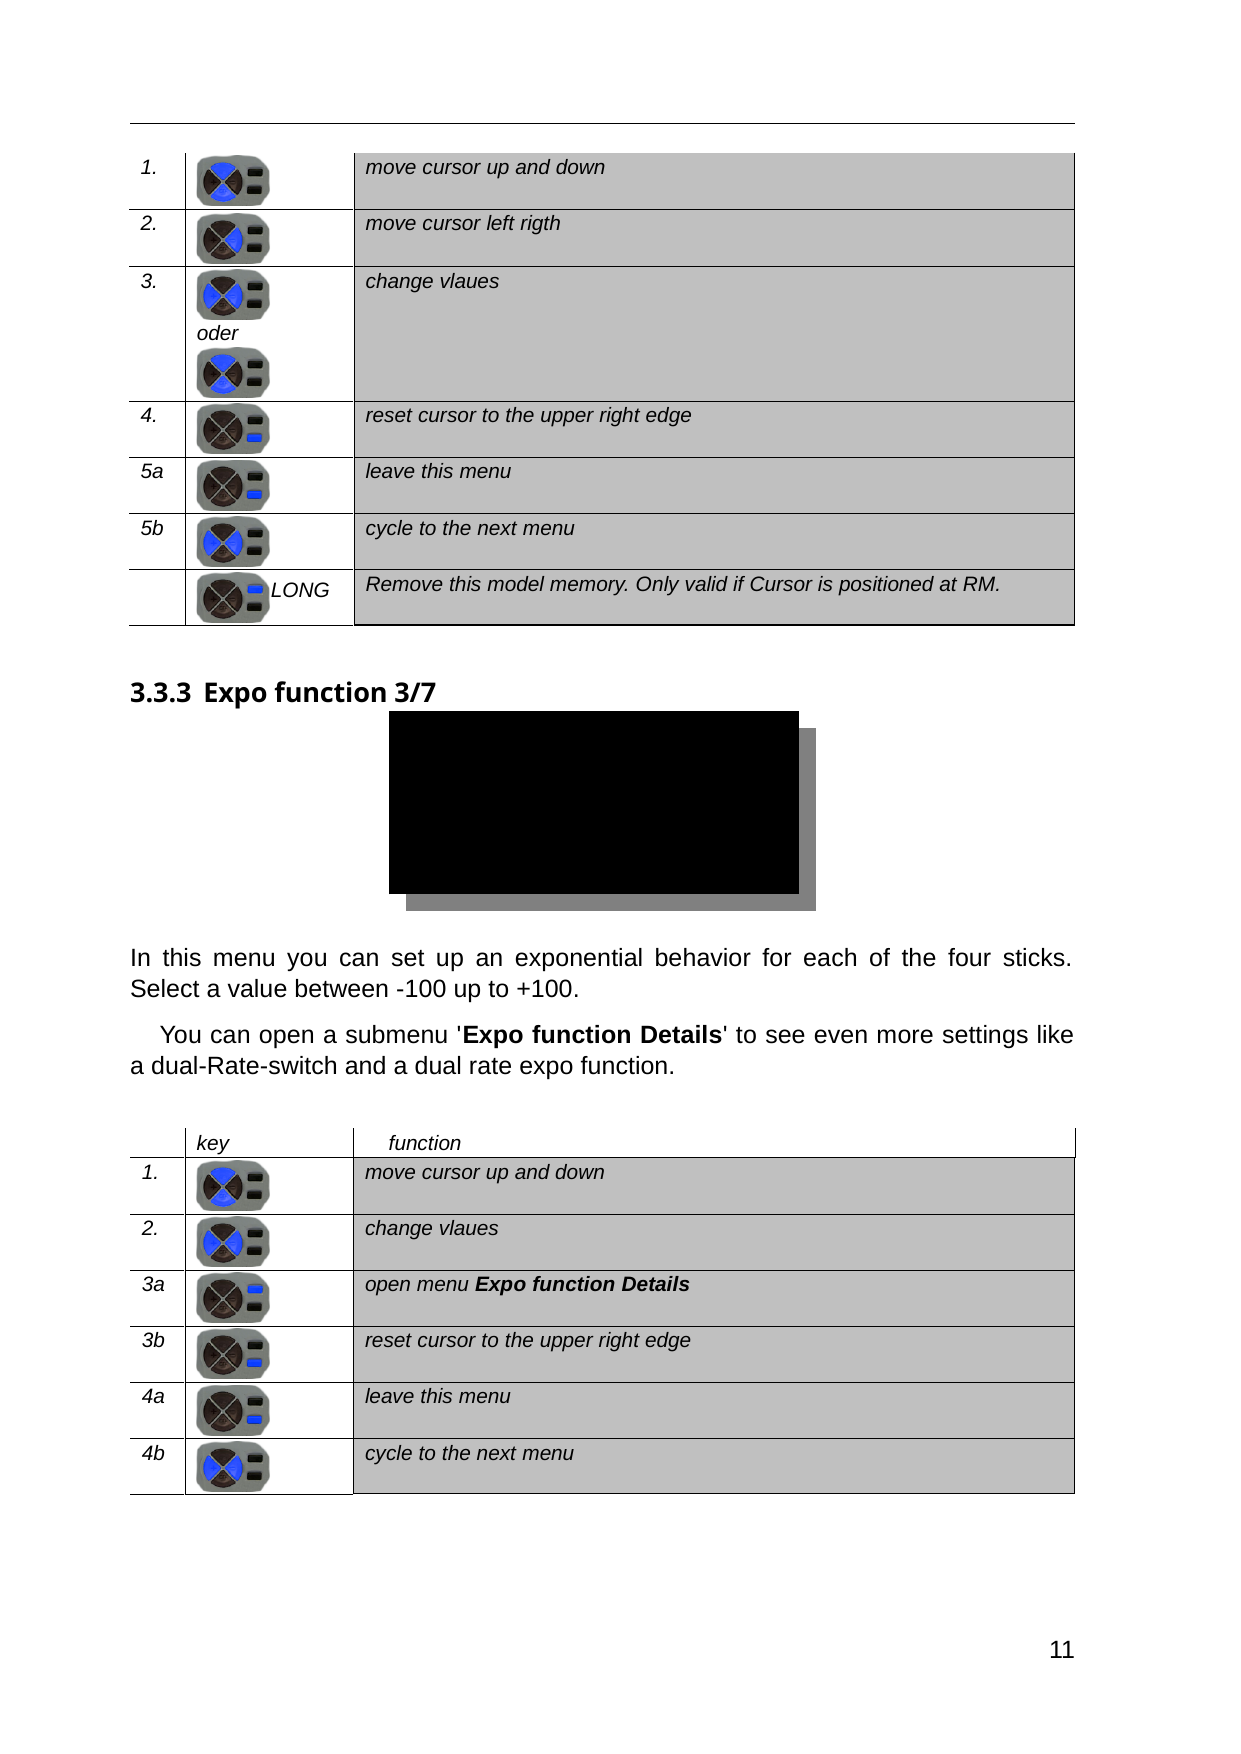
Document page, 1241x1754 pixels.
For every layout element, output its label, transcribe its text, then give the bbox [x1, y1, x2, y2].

table_cell [186, 402, 353, 457]
table_cell change vlaues [354, 1215, 1074, 1270]
picture [196, 269, 271, 320]
table_cell [129, 570, 185, 625]
table_cell move cursor up and down [355, 153, 1074, 209]
table_cell reset cursor to the upper right edge [355, 402, 1074, 457]
table_cell oder [186, 267, 353, 401]
picture [196, 347, 271, 398]
table_cell 1. [129, 153, 185, 209]
picture [196, 1272, 271, 1323]
picture [196, 155, 271, 206]
text In this menu you can set up an exponential behavior for each of the four sticks. Select a value between -100 up to +100. [130, 944, 1075, 1003]
table_header [130, 1128, 184, 1157]
table_cell [186, 153, 353, 209]
text You can open a submenu 'Expo function Details' to see even more settings like a dual-Rate-switch and a dual rate expo function. [130, 1021, 1075, 1079]
picture [196, 1160, 271, 1211]
table_cell [186, 458, 353, 513]
table_cell change vlaues [355, 267, 1074, 401]
table_cell cycle to the next menu [354, 1439, 1074, 1493]
table_cell open menu Expo function Details [354, 1271, 1074, 1326]
table_cell [186, 1383, 353, 1438]
table_cell [186, 210, 353, 266]
table_cell move cursor up and down [354, 1158, 1074, 1214]
table_cell 5b [129, 514, 185, 569]
picture [196, 213, 271, 264]
table_cell 3b [130, 1327, 184, 1382]
table_cell 4b [130, 1439, 184, 1494]
subtitle Expo function 3/7 [130, 674, 1075, 711]
table_cell [186, 1271, 353, 1326]
table_cell 4a [130, 1383, 184, 1438]
table_cell 1. [130, 1158, 184, 1214]
table_cell LONG [186, 570, 353, 625]
picture [196, 1385, 271, 1436]
table_cell [186, 1439, 353, 1494]
picture [196, 516, 271, 567]
table_cell 4. [129, 402, 185, 457]
picture [196, 1328, 271, 1379]
table_cell [186, 514, 353, 569]
table_cell 2. [129, 210, 185, 266]
picture [196, 403, 271, 454]
table_cell 5a [129, 458, 185, 513]
table_header key [186, 1128, 353, 1157]
table_cell 2. [130, 1215, 184, 1270]
table_cell [186, 1215, 353, 1270]
picture [196, 572, 271, 623]
table_cell reset cursor to the upper right edge [354, 1327, 1074, 1382]
table_cell [186, 1327, 353, 1382]
table_cell leave this menu [354, 1383, 1074, 1438]
table_cell 3a [130, 1271, 184, 1326]
picture [196, 1216, 271, 1267]
table_cell move cursor left rigth [355, 210, 1074, 266]
table_cell leave this menu [355, 458, 1074, 513]
table_cell cycle to the next menu [355, 514, 1074, 569]
picture [196, 1441, 271, 1492]
table_header function [354, 1128, 1075, 1157]
table_cell 3. [129, 267, 185, 401]
table_cell [186, 1158, 353, 1214]
picture [196, 460, 271, 511]
table_cell Remove this model memory. Only valid if Cursor is positioned at RM. [355, 570, 1074, 624]
